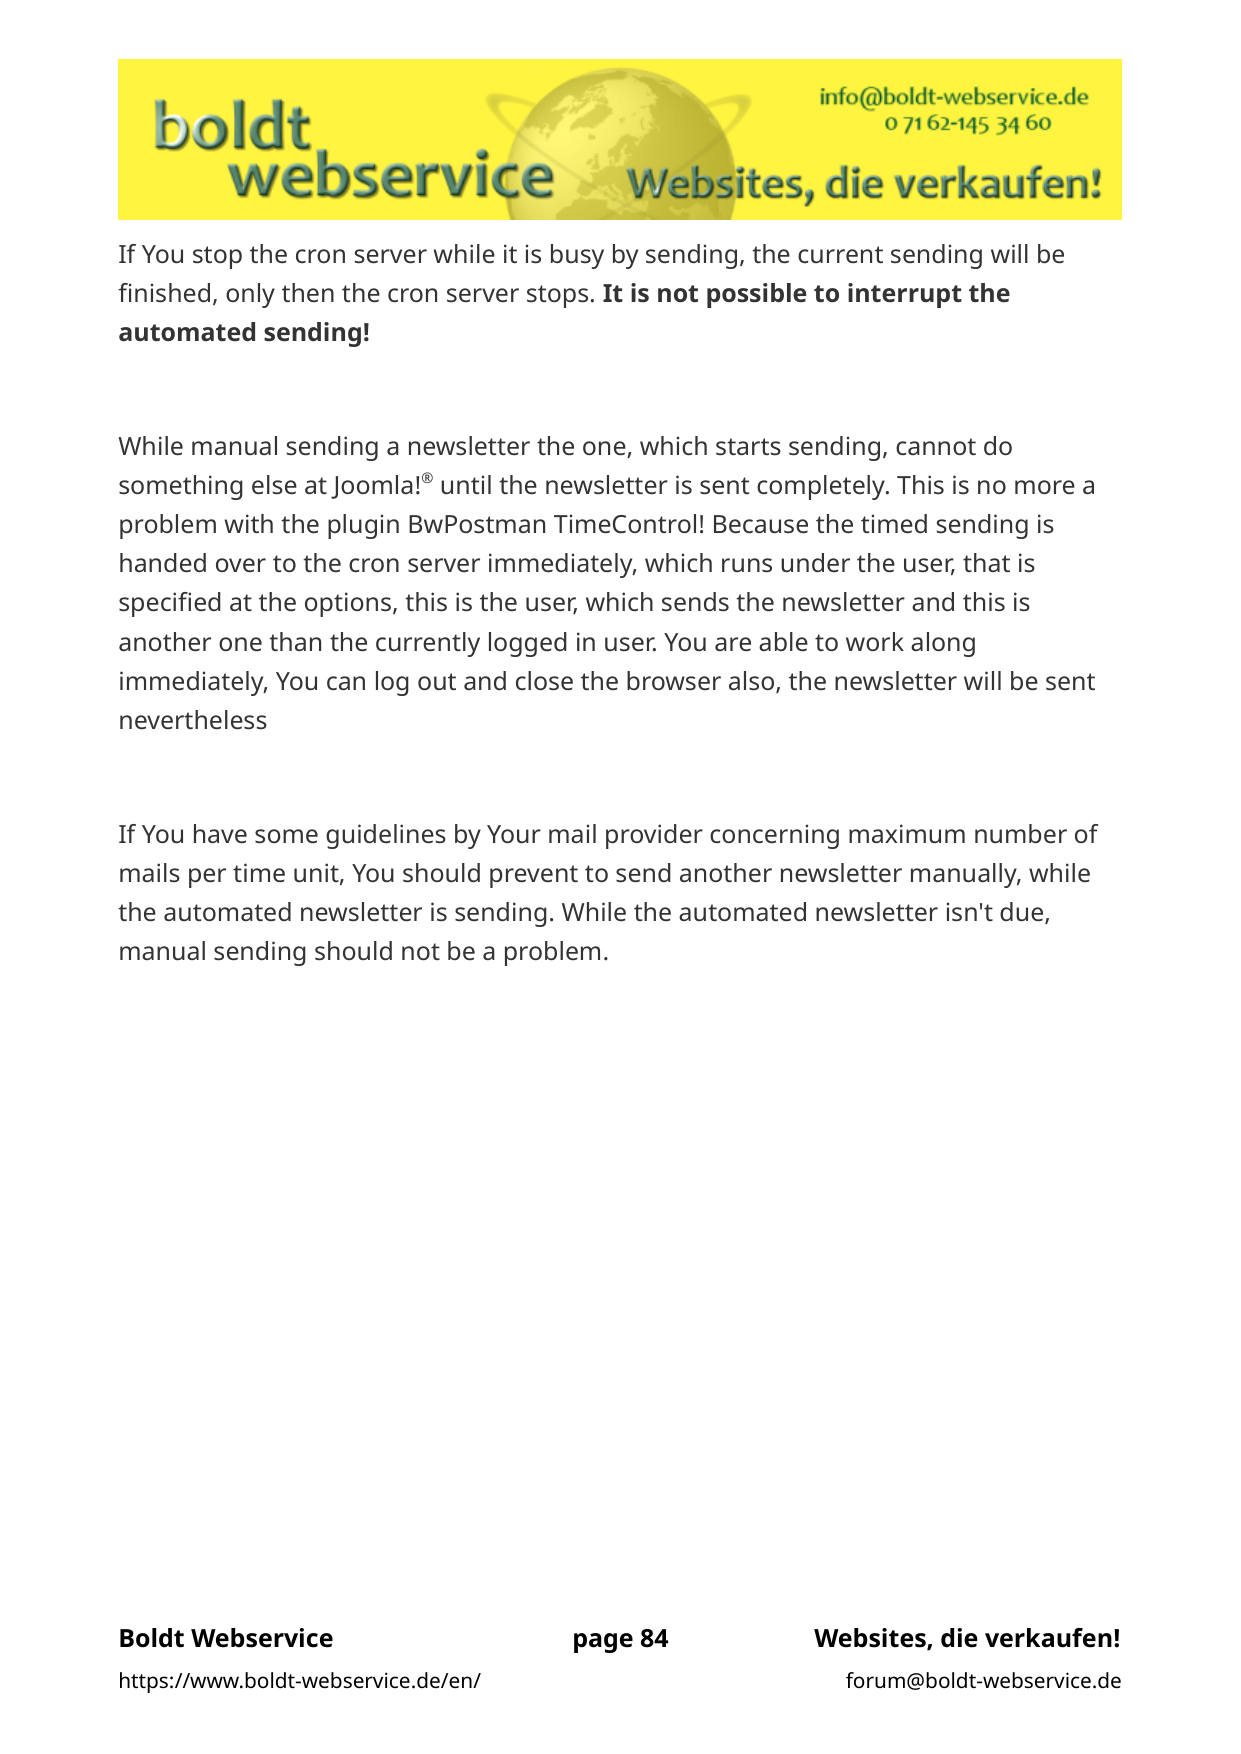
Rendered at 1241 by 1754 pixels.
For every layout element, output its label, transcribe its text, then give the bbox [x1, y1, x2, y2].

text While manual sending a newsletter the one, which starts sending, cannot do something else at Joomla!® until the newsletter is sent completely. This is no more a problem with the plugin BwPostman TimeControl! Because the timed sending is handed over to the cron server immediately, which runs under the user, that is specified at the options, this is the user, which sends the newsletter and this is another one than the currently logged in user. You are able to work along immediately, You can log out and close the browser also, the newsletter will be sent nevertheless [118, 428, 1122, 737]
text If You stop the cron server while it is busy by sending, the current sending will be finished, only then the cron server stops. It is not possible to interrupt the automated sending! [118, 236, 1122, 349]
picture [118, 59, 1123, 220]
text If You have some guidelines by Your mail provider concerning maximum number of mails per time unit, You should prevent to send another newsletter manually, while the automated newsletter is sending. While the automated newsletter isn't due, manual sending should not be a problem. [118, 816, 1122, 968]
